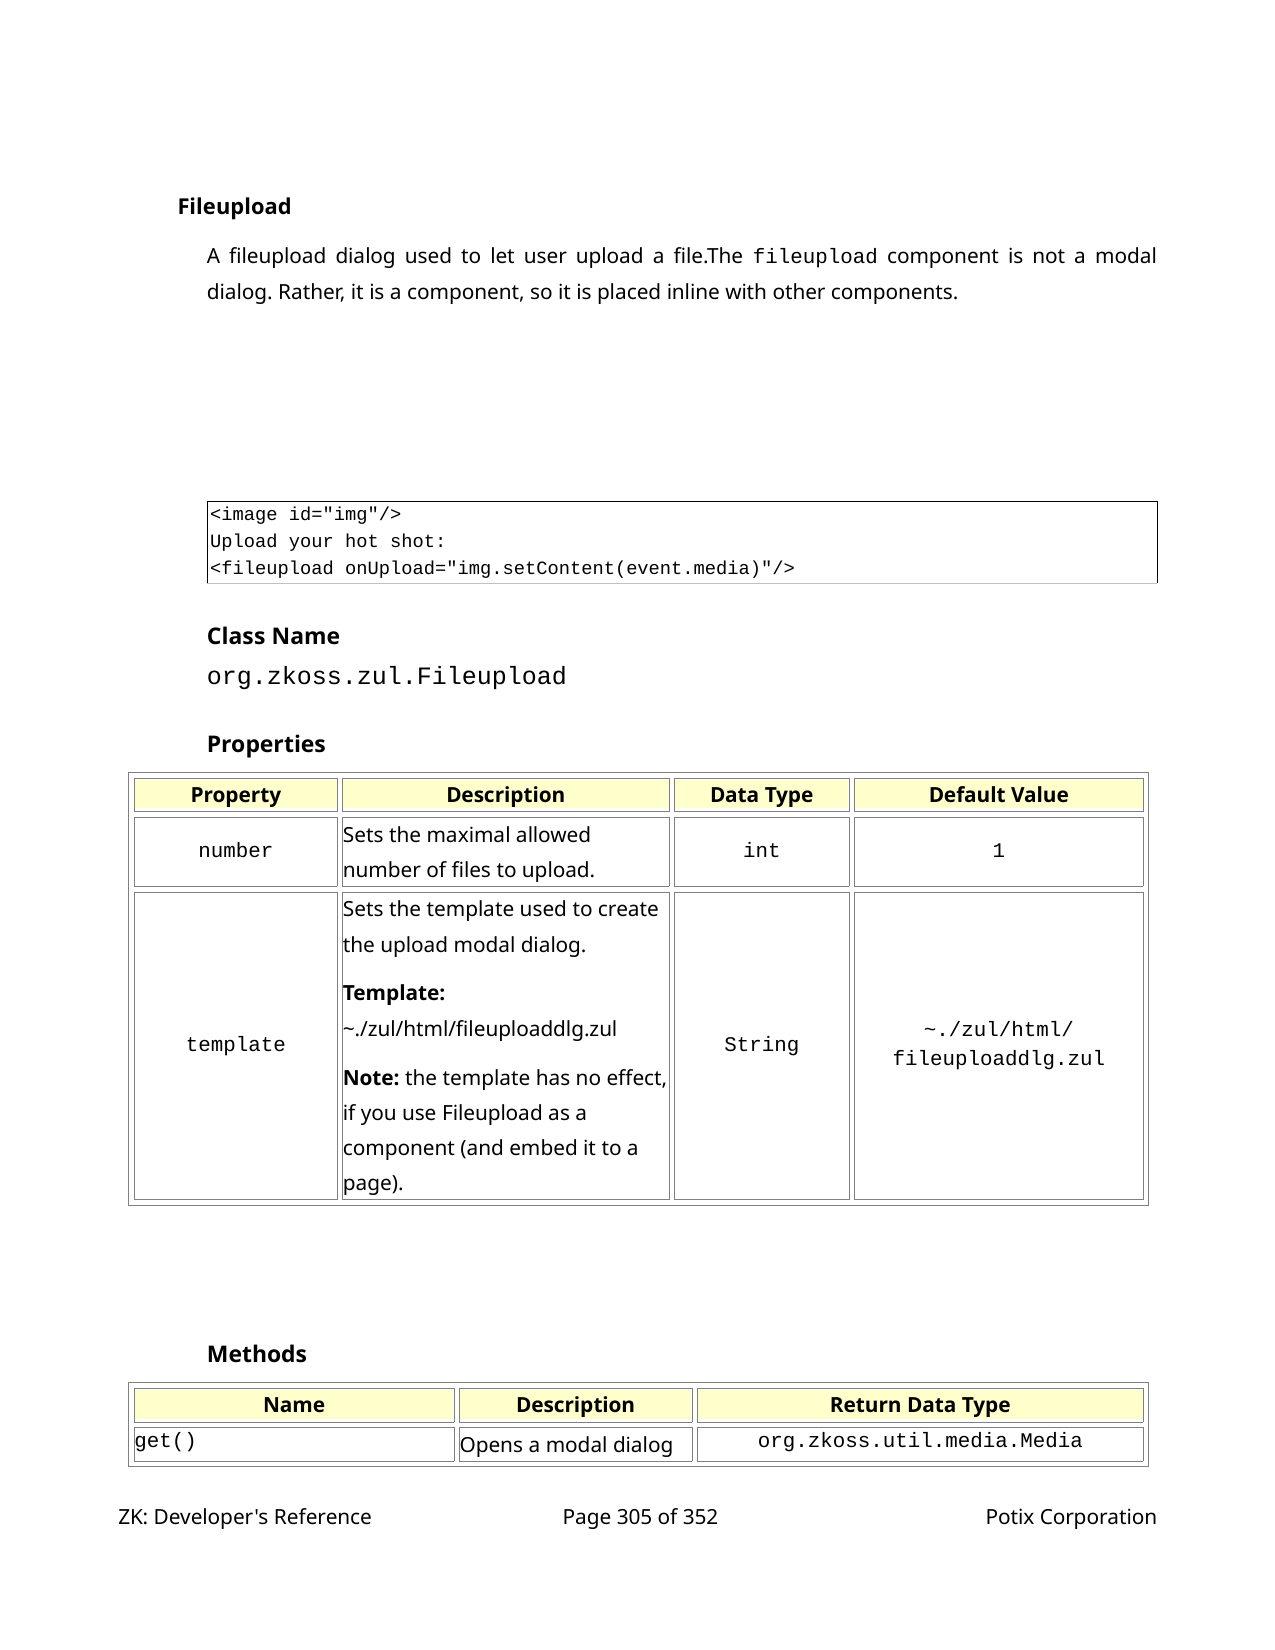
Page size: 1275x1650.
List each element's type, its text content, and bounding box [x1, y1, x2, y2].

subtitle Fileupload [177, 191, 1157, 221]
text org.zkoss.zul.Fileupload [207, 663, 1157, 692]
table_header Data Type [672, 773, 851, 811]
table_cell 1 [851, 811, 1146, 886]
table_cell number [131, 811, 340, 886]
text <image id="img"/> [208, 502, 1157, 526]
text <fileupload onUpload="img.setContent(event.media)"/> [208, 556, 1157, 583]
table_header Return Data Type [694, 1383, 1146, 1422]
table_cell Sets the maximal allowed number of files to upload. [340, 811, 672, 886]
subtitle Properties [207, 728, 1157, 759]
table_header Default Value [851, 773, 1146, 811]
table_cell ~./zul/html/fileuploaddlg.zul [851, 886, 1146, 1199]
table_cell String [672, 886, 851, 1199]
table_cell int [672, 811, 851, 886]
table_header Description [456, 1383, 694, 1422]
table_cell Opens a modal dialog [456, 1422, 694, 1461]
table_cell Sets the template used to create the upload modal dialog. Template: ~./zul/html/fileuploaddlg.zul Note: the template has no effect, if you use Fileupload as a component (and embed it to a page). [340, 886, 672, 1199]
table_header Description [340, 773, 672, 811]
subtitle Methods [207, 1338, 1157, 1370]
text Upload your hot shot: [208, 529, 1157, 553]
text A fileupload dialog used to let user upload a file.The fileupload component is not a modal dialog. Rather, it is a component, so it is placed inline with other components. [207, 241, 1157, 305]
table_header Name [131, 1383, 456, 1422]
table_cell org.zkoss.util.media.Media [694, 1422, 1146, 1461]
subtitle Class Name [207, 620, 1157, 651]
table_header Property [131, 773, 340, 811]
table_cell get() [131, 1422, 456, 1461]
table_cell template [131, 886, 340, 1199]
